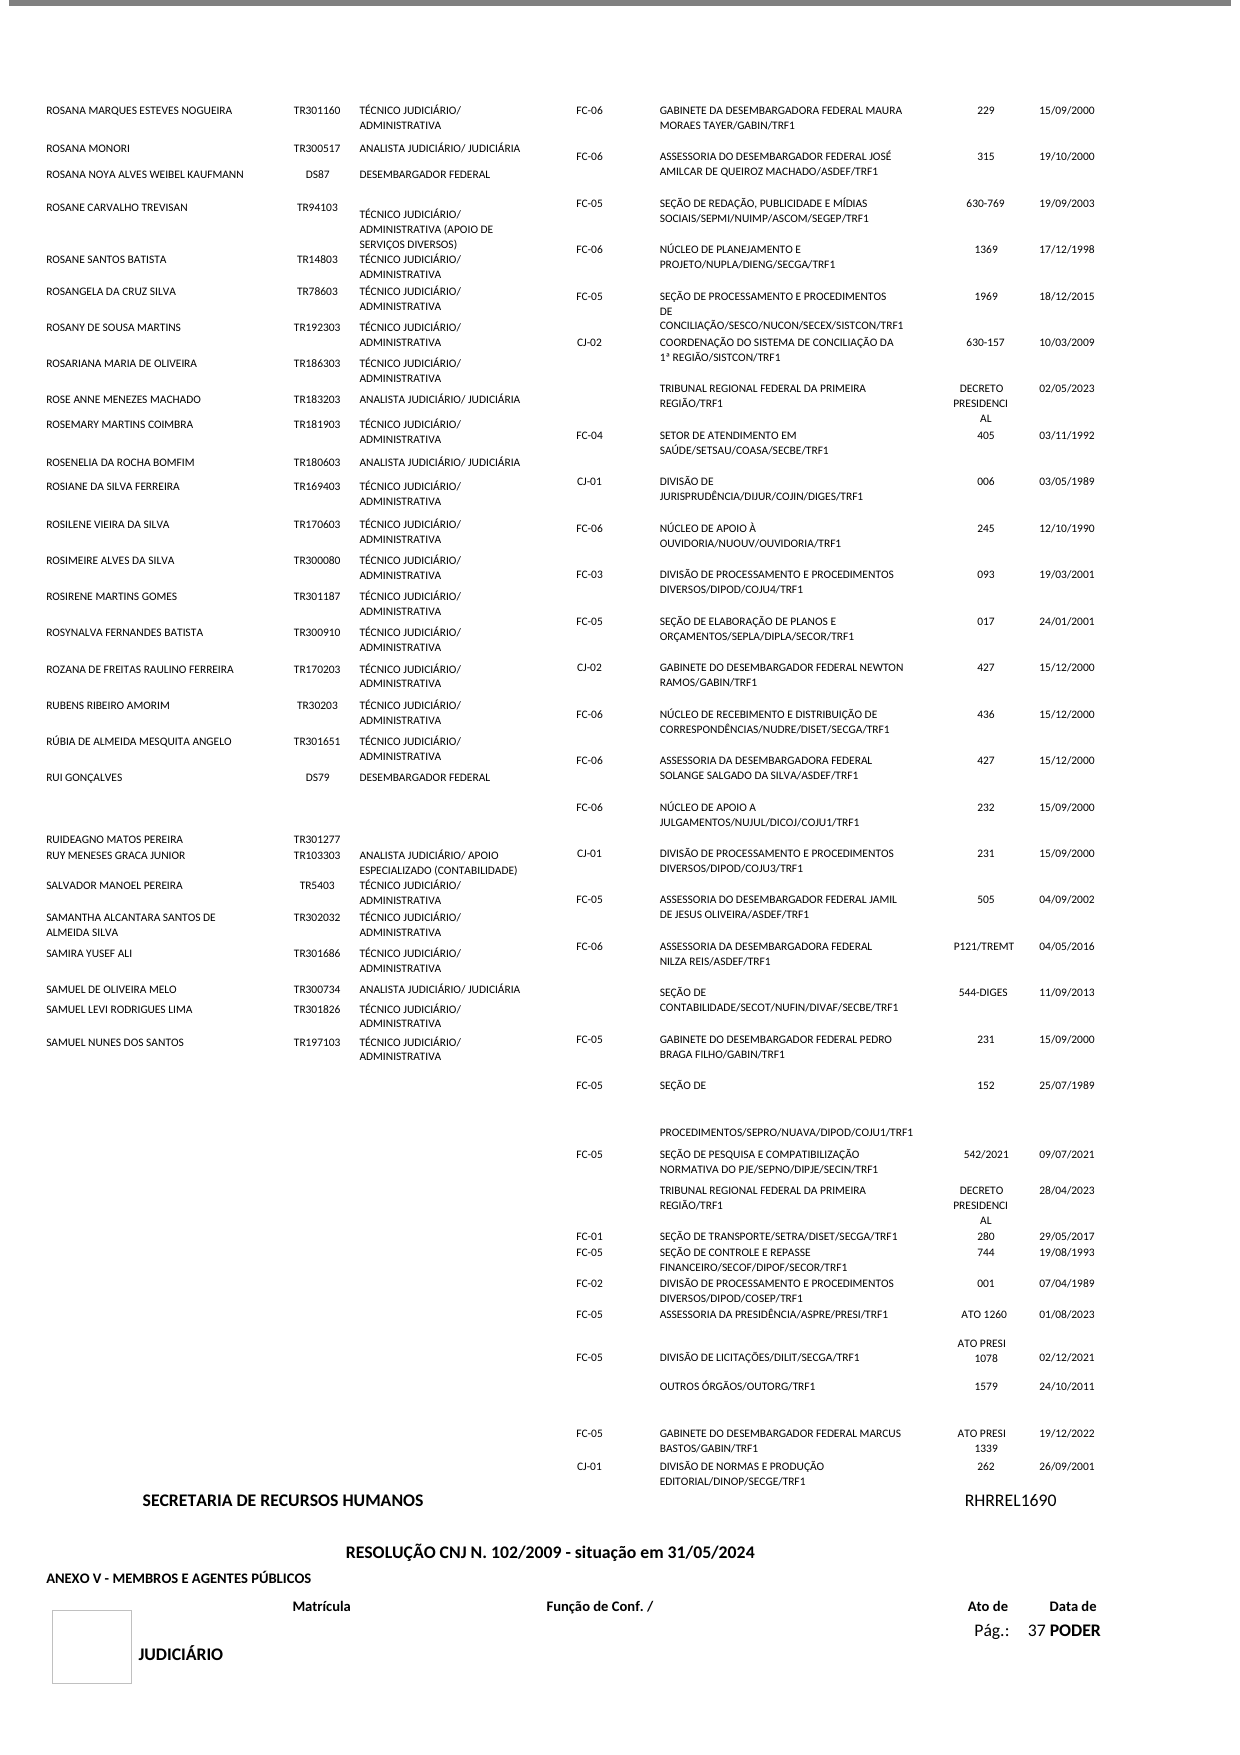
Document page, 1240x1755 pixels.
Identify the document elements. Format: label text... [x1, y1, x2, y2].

table_cell [46, 1065, 545, 1489]
table_cell [944, 428, 953, 475]
table_cell ASSESSORIA DA DESEMBARGADORA FEDERAL SOLANGE SALGADO DA SILVA/ASDEF/TRF1 [660, 754, 944, 800]
text [53, 1619, 131, 1664]
table_cell 19/12/2022 [1039, 1426, 1100, 1459]
table_cell 017 [953, 614, 1039, 661]
table_cell [944, 1032, 953, 1079]
table_cell 630-157 [953, 335, 1039, 382]
table_cell ASSESSORIA DO DESEMBARGADOR FEDERAL JAMIL DE JESUS OLIVEIRA/ASDEF/TRF1 [660, 893, 944, 939]
table_cell FC-06 [554, 103, 659, 149]
table_cell [944, 103, 953, 149]
table_cell 19/03/2001 [1039, 568, 1100, 614]
table_cell TR300910 [286, 626, 359, 662]
table_cell TÉCNICO JUDICIÁRIO/ ADMINISTRATIVA [359, 698, 545, 734]
table_cell [944, 150, 953, 196]
table_cell TR169403 [286, 480, 359, 517]
table_cell ROSYNALVA FERNANDES BATISTA [46, 626, 286, 662]
table_cell TÉCNICO JUDICIÁRIO/ ADMINISTRATIVA [359, 1035, 545, 1065]
table_cell FC-06 [554, 707, 659, 753]
table_cell 152 [953, 1079, 1039, 1147]
table_cell GABINETE DA DESEMBARGADORA FEDERAL MAURA MORAES TAYER/GABIN/TRF1 [660, 103, 944, 149]
table_cell [944, 800, 953, 846]
table_cell TR180603 [286, 455, 359, 479]
table_cell FC-05 [554, 1307, 659, 1337]
table_cell TR300080 [286, 554, 359, 589]
table_cell TÉCNICO JUDICIÁRIO/ ADMINISTRATIVA [359, 946, 545, 982]
table_cell 15/12/2000 [1039, 754, 1100, 800]
table_cell ATO PRESI 1339 [953, 1426, 1039, 1459]
table_cell ATO 1260 [953, 1307, 1039, 1337]
table_cell [359, 802, 545, 848]
table_cell CJ-01 [554, 475, 659, 521]
table_cell 15/12/2000 [1039, 707, 1100, 753]
table_cell TR301187 [286, 590, 359, 626]
table_cell 1579 [953, 1380, 1039, 1426]
table_cell 03/11/1992 [1039, 428, 1100, 475]
table_cell 542/2021 [953, 1147, 1039, 1183]
table_cell FC-06 [554, 754, 659, 800]
table_cell DIVISÃO DE JURISPRUDÊNCIA/DIJUR/COJIN/DIGES/TRF1 [660, 475, 944, 521]
table_cell TÉCNICO JUDICIÁRIO/ ADMINISTRATIVA [359, 417, 545, 455]
table_cell SAMIRA YUSEF ALI [46, 946, 286, 982]
table_cell TR197103 [286, 1035, 359, 1065]
table_header SECRETARIA DE RECURSOS HUMANOS RESOLUÇÃO CNJ N. 102/2009 - situação em 31/05/2024 ANEXO V - MEMBROS E AGENTES PÚBLICOS [46, 1490, 949, 1589]
table_cell 232 [953, 800, 1039, 846]
table_cell FC-06 [554, 939, 659, 986]
table_cell DS79 [286, 770, 359, 802]
table_cell TÉCNICO JUDICIÁRIO/ ADMINISTRATIVA [359, 734, 545, 770]
table_cell ROSIMEIRE ALVES DA SILVA [46, 554, 286, 589]
table_cell TÉCNICO JUDICIÁRIO/ ADMINISTRATIVA [359, 1002, 545, 1035]
table_cell [944, 754, 953, 800]
table_cell SAMUEL NUNES DOS SANTOS [46, 1035, 286, 1065]
table_cell TÉCNICO JUDICIÁRIO/ ADMINISTRATIVA [359, 517, 545, 553]
table_cell NÚCLEO DE APOIO A JULGAMENTOS/NUJUL/DICOJ/COJU1/TRF1 [660, 800, 944, 846]
table_cell [944, 939, 953, 986]
table_cell RUBENS RIBEIRO AMORIM [46, 698, 286, 734]
table_cell TRIBUNAL REGIONAL FEDERAL DA PRIMEIRA REGIÃO/TRF1 [660, 1183, 953, 1229]
table_cell DIVISÃO DE PROCESSAMENTO E PROCEDIMENTOS DIVERSOS/DIPOD/COJU3/TRF1 [660, 846, 944, 893]
table_cell 427 [953, 754, 1039, 800]
table_cell TR181903 [286, 417, 359, 455]
table_cell 18/12/2015 [1039, 289, 1100, 335]
table_cell 19/09/2003 [1039, 196, 1100, 242]
table_cell ASSESSORIA DA DESEMBARGADORA FEDERAL NILZA REIS/ASDEF/TRF1 [660, 939, 944, 986]
table_cell 229 [953, 103, 1039, 149]
table_cell 093 [953, 568, 1039, 614]
table_cell 245 [953, 521, 1039, 568]
table_cell 02/05/2023 [1039, 382, 1100, 428]
table_cell Ato de Data de [949, 1589, 1097, 1619]
table_cell 04/09/2002 [1039, 893, 1100, 939]
table_cell 01/08/2023 [1039, 1307, 1100, 1337]
table_cell TÉCNICO JUDICIÁRIO/ ADMINISTRATIVA [359, 910, 545, 946]
table_cell TR170203 [286, 662, 359, 698]
table_cell FC-05 [554, 1426, 659, 1459]
table_cell TÉCNICO JUDICIÁRIO/ ADMINISTRATIVA [359, 590, 545, 626]
table_cell ANALISTA JUDICIÁRIO/ JUDICIÁRIA [359, 982, 545, 1002]
table_cell SAMUEL LEVI RODRIGUES LIMA [46, 1002, 286, 1035]
table_cell SEÇÃO DE ELABORAÇÃO DE PLANOS E ORÇAMENTOS/SEPLA/DIPLA/SECOR/TRF1 [660, 614, 944, 661]
table_cell 427 [953, 661, 1039, 707]
table_cell 25/07/1989 [1039, 1079, 1100, 1147]
table_cell DESEMBARGADOR FEDERAL [359, 167, 545, 200]
table_cell [554, 1183, 659, 1229]
table_cell 001 [953, 1276, 1039, 1307]
table_cell FC-05 [554, 1079, 659, 1147]
table_cell RUIDEAGNO MATOS PEREIRA [46, 802, 286, 848]
table_cell TÉCNICO JUDICIÁRIO/ ADMINISTRATIVA [359, 320, 545, 356]
table_cell 231 [953, 846, 1039, 893]
table_cell ASSESSORIA DO DESEMBARGADOR FEDERAL JOSÉ AMILCAR DE QUEIROZ MACHADO/ASDEF/TRF1 [660, 150, 944, 196]
table_cell SEÇÃO DE TRANSPORTE/SETRA/DISET/SECGA/TRF1 [660, 1230, 953, 1245]
table_cell [944, 614, 953, 661]
table_cell RÚBIA DE ALMEIDA MESQUITA ANGELO [46, 734, 286, 770]
table_cell 09/07/2021 [1039, 1147, 1100, 1183]
table_cell TR78603 [286, 284, 359, 320]
table_cell CJ-01 [554, 1459, 659, 1489]
table_cell TÉCNICO JUDICIÁRIO/ ADMINISTRATIVA [359, 662, 545, 698]
table_cell GABINETE DO DESEMBARGADOR FEDERAL PEDRO BRAGA FILHO/GABIN/TRF1 [660, 1032, 944, 1079]
table_cell ATO PRESI 1078 [953, 1337, 1039, 1379]
table_cell ROSILENE VIEIRA DA SILVA [46, 517, 286, 553]
table_cell DIVISÃO DE PROCESSAMENTO E PROCEDIMENTOS DIVERSOS/DIPOD/COSEP/TRF1 [660, 1276, 953, 1307]
table_cell 744 [953, 1245, 1039, 1276]
table_cell GABINETE DO DESEMBARGADOR FEDERAL NEWTON RAMOS/GABIN/TRF1 [660, 661, 944, 707]
table_cell [944, 661, 953, 707]
table_cell ROSANE SANTOS BATISTA [46, 253, 286, 284]
table_cell ROSIANE DA SILVA FERREIRA [46, 480, 286, 517]
table_cell ANALISTA JUDICIÁRIO/ JUDICIÁRIA [359, 455, 545, 479]
table_cell SEÇÃO DE CONTROLE E REPASSE FINANCEIRO/SECOF/DIPOF/SECOR/TRF1 [660, 1245, 953, 1276]
table_cell 436 [953, 707, 1039, 753]
table_cell FC-05 [554, 1032, 659, 1079]
table_cell [944, 986, 953, 1032]
table_cell TR302032 [286, 910, 359, 946]
table_cell TR103303 [286, 848, 359, 879]
table_cell 1969 [953, 289, 1039, 335]
table_cell NÚCLEO DE RECEBIMENTO E DISTRIBUIÇÃO DE CORRESPONDÊNCIAS/NUDRE/DISET/SECGA/TRF1 [660, 707, 944, 753]
table_cell 11/09/2013 [1039, 986, 1100, 1032]
table_cell TR5403 [286, 879, 359, 910]
table_cell SAMUEL DE OLIVEIRA MELO [46, 982, 286, 1002]
table_cell ROSEMARY MARTINS COIMBRA [46, 417, 286, 455]
table_cell ROSARIANA MARIA DE OLIVEIRA [46, 356, 286, 392]
table_cell FC-05 [554, 1337, 659, 1379]
table_cell SEÇÃO DE PROCESSAMENTO E PROCEDIMENTOS DE CONCILIAÇÃO/SESCO/NUCON/SECEX/SISTCON/TRF1 [660, 289, 944, 335]
table_cell 26/09/2001 [1039, 1459, 1100, 1489]
table_cell 02/12/2021 [1039, 1337, 1100, 1379]
table_cell SEÇÃO DE REDAÇÃO, PUBLICIDADE E MÍDIAS SOCIAIS/SEPMI/NUIMP/ASCOM/SEGEP/TRF1 [660, 196, 944, 242]
table_cell CJ-01 [554, 846, 659, 893]
table_cell 280 [953, 1230, 1039, 1245]
table_cell TR300517 [286, 141, 359, 167]
table_cell DESEMBARGADOR FEDERAL [359, 770, 545, 802]
table_cell 15/12/2000 [1039, 661, 1100, 707]
table_cell TÉCNICO JUDICIÁRIO/ ADMINISTRATIVA [359, 103, 545, 141]
table_cell FC-05 [554, 289, 659, 335]
table_cell TR301826 [286, 1002, 359, 1035]
table_cell TR301160 [286, 103, 359, 141]
table_cell 24/10/2011 [1039, 1380, 1100, 1426]
table_cell GABINETE DO DESEMBARGADOR FEDERAL MARCUS BASTOS/GABIN/TRF1 [660, 1426, 953, 1459]
table_cell COORDENAÇÃO DO SISTEMA DE CONCILIAÇÃO DA 1ª REGIÃO/SISTCON/TRF1 [660, 335, 944, 382]
table_cell ROSANA NOYA ALVES WEIBEL KAUFMANN [46, 167, 286, 200]
table_cell TR183203 [286, 392, 359, 417]
table_cell [944, 846, 953, 893]
table_cell 19/08/1993 [1039, 1245, 1100, 1276]
table_cell [944, 335, 953, 382]
table_cell DIVISÃO DE LICITAÇÕES/DILIT/SECGA/TRF1 [660, 1337, 953, 1379]
table_cell 10/03/2009 [1039, 335, 1100, 382]
table_cell ANALISTA JUDICIÁRIO/ APOIO ESPECIALIZADO (CONTABILIDADE) [359, 848, 545, 879]
table_cell ROSANA MARQUES ESTEVES NOGUEIRA [46, 103, 286, 141]
table_cell FC-04 [554, 428, 659, 475]
table_cell [944, 568, 953, 614]
table_cell [944, 475, 953, 521]
table_cell FC-05 [554, 614, 659, 661]
table_cell [944, 243, 953, 289]
table_cell TR301277 [286, 802, 359, 848]
table_cell OUTROS ÓRGÃOS/OUTORG/TRF1 [660, 1380, 953, 1426]
text Pág.: 37 PODER JUDICIÁRIO [132, 1619, 1101, 1664]
table_cell [944, 382, 953, 428]
table_cell SEÇÃO DE PESQUISA E COMPATIBILIZAÇÃO NORMATIVA DO PJE/SEPNO/DIPJE/SECIN/TRF1 [660, 1147, 953, 1183]
table_cell RUI GONÇALVES [46, 770, 286, 802]
table_cell NÚCLEO DE APOIO À OUVIDORIA/NUOUV/OUVIDORIA/TRF1 [660, 521, 944, 568]
table_cell ASSESSORIA DA PRESIDÊNCIA/ASPRE/PRESI/TRF1 [660, 1307, 953, 1337]
table_cell TRIBUNAL REGIONAL FEDERAL DA PRIMEIRA REGIÃO/TRF1 [660, 382, 944, 428]
table_cell ANALISTA JUDICIÁRIO/ JUDICIÁRIA [359, 392, 545, 417]
table_cell ROSIRENE MARTINS GOMES [46, 590, 286, 626]
table_cell 15/09/2000 [1039, 800, 1100, 846]
table_cell 630-769 [953, 196, 1039, 242]
table_cell FC-02 [554, 1276, 659, 1307]
table_cell 262 [953, 1459, 1039, 1489]
table_cell TÉCNICO JUDICIÁRIO/ ADMINISTRATIVA [359, 356, 545, 392]
table_cell ROSANGELA DA CRUZ SILVA [46, 284, 286, 320]
table_cell TR192303 [286, 320, 359, 356]
table_cell 04/05/2016 [1039, 939, 1100, 986]
table_cell [944, 1079, 953, 1125]
table_cell TÉCNICO JUDICIÁRIO/ ADMINISTRATIVA [359, 626, 545, 662]
table_cell 24/01/2001 [1039, 614, 1100, 661]
table_cell FC-05 [554, 1245, 659, 1276]
table_cell FC-03 [554, 568, 659, 614]
table_cell SETOR DE ATENDIMENTO EM SAÚDE/SETSAU/COASA/SECBE/TRF1 [660, 428, 944, 475]
table_cell [554, 382, 659, 428]
table_header RHRREL1690 [949, 1490, 1097, 1589]
table_cell ROSENELIA DA ROCHA BOMFIM [46, 455, 286, 479]
table_cell RUY MENESES GRACA JUNIOR [46, 848, 286, 879]
table_cell TÉCNICO JUDICIÁRIO/ ADMINISTRATIVA [359, 480, 545, 517]
table_cell PROCEDIMENTOS/SEPRO/NUAVA/DIPOD/COJU1/TRF1 [660, 1125, 953, 1147]
table_cell SEÇÃO DE CONTABILIDADE/SECOT/NUFIN/DIVAF/SECBE/TRF1 [660, 986, 944, 1032]
table_cell SALVADOR MANOEL PEREIRA [46, 879, 286, 910]
table_cell TR14803 [286, 253, 359, 284]
table_cell TR301686 [286, 946, 359, 982]
table_cell [944, 707, 953, 753]
table_cell 505 [953, 893, 1039, 939]
table_cell [944, 289, 953, 335]
table_cell TÉCNICO JUDICIÁRIO/ ADMINISTRATIVA [359, 879, 545, 910]
table_cell DIVISÃO DE NORMAS E PRODUÇÃO EDITORIAL/DINOP/SECGE/TRF1 [660, 1459, 953, 1489]
table_cell 28/04/2023 [1039, 1183, 1100, 1229]
table_cell 07/04/1989 [1039, 1276, 1100, 1307]
table_cell [944, 196, 953, 242]
table_cell SAMANTHA ALCANTARA SANTOS DE ALMEIDA SILVA [46, 910, 286, 946]
table_cell [545, 103, 1100, 1489]
table_cell DIVISÃO DE PROCESSAMENTO E PROCEDIMENTOS DIVERSOS/DIPOD/COJU4/TRF1 [660, 568, 944, 614]
table_cell FC-06 [554, 521, 659, 568]
table_cell TÉCNICO JUDICIÁRIO/ ADMINISTRATIVA [359, 253, 545, 284]
table_cell DECRETO PRESIDENCI AL [953, 1183, 1039, 1229]
table_cell TR186303 [286, 356, 359, 392]
table_cell 405 [953, 428, 1039, 475]
table_cell 19/10/2000 [1039, 150, 1100, 196]
table_cell 231 [953, 1032, 1039, 1079]
table_cell TÉCNICO JUDICIÁRIO/ ADMINISTRATIVA [359, 554, 545, 589]
table_cell DS87 [286, 167, 359, 200]
table_cell TR300734 [286, 982, 359, 1002]
table_cell FC-06 [554, 243, 659, 289]
table_cell 315 [953, 150, 1039, 196]
table_cell TR170603 [286, 517, 359, 553]
table_cell TR30203 [286, 698, 359, 734]
table_cell 15/09/2000 [1039, 103, 1100, 149]
table_cell ROSANY DE SOUSA MARTINS [46, 320, 286, 356]
table_cell DECRETO PRESIDENCI AL [953, 382, 1039, 428]
table_cell TÉCNICO JUDICIÁRIO/ ADMINISTRATIVA (APOIO DE SERVIÇOS DIVERSOS) [359, 200, 545, 253]
table_cell 29/05/2017 [1039, 1230, 1100, 1245]
table_cell 17/12/1998 [1039, 243, 1100, 289]
table_cell FC-01 [554, 1230, 659, 1245]
table_cell SEÇÃO DE [660, 1079, 944, 1125]
table_cell TR301651 [286, 734, 359, 770]
table_cell Matrícula Função de Conf. / [46, 1589, 949, 1619]
table_cell [944, 893, 953, 939]
table_cell ROZANA DE FREITAS RAULINO FERREIRA [46, 662, 286, 698]
table_cell FC-05 [554, 1147, 659, 1183]
table_cell 006 [953, 475, 1039, 521]
table_cell 03/05/1989 [1039, 475, 1100, 521]
table_cell ROSANE CARVALHO TREVISAN [46, 200, 286, 253]
table_cell TR94103 [286, 200, 359, 253]
table_cell [944, 521, 953, 568]
table_cell FC-06 [554, 800, 659, 846]
table_cell 1369 [953, 243, 1039, 289]
table_cell CJ-02 [554, 335, 659, 382]
table_cell TÉCNICO JUDICIÁRIO/ ADMINISTRATIVA [359, 284, 545, 320]
table_cell ROSANA MONORI [46, 141, 286, 167]
table_cell 544-DIGES [953, 986, 1039, 1032]
table_cell CJ-02 [554, 661, 659, 707]
table_cell FC-06 [554, 150, 659, 196]
table_cell NÚCLEO DE PLANEJAMENTO E PROJETO/NUPLA/DIENG/SECGA/TRF1 [660, 243, 944, 289]
table_cell P121/TREMT [953, 939, 1039, 986]
table_cell ROSE ANNE MENEZES MACHADO [46, 392, 286, 417]
table_cell 15/09/2000 [1039, 846, 1100, 893]
table_cell 12/10/1990 [1039, 521, 1100, 568]
table_cell [554, 1380, 659, 1426]
table_cell FC-05 [554, 893, 659, 939]
table_cell 15/09/2000 [1039, 1032, 1100, 1079]
table_cell [554, 986, 659, 1032]
table_cell FC-05 [554, 196, 659, 242]
table_cell ANALISTA JUDICIÁRIO/ JUDICIÁRIA [359, 141, 545, 167]
